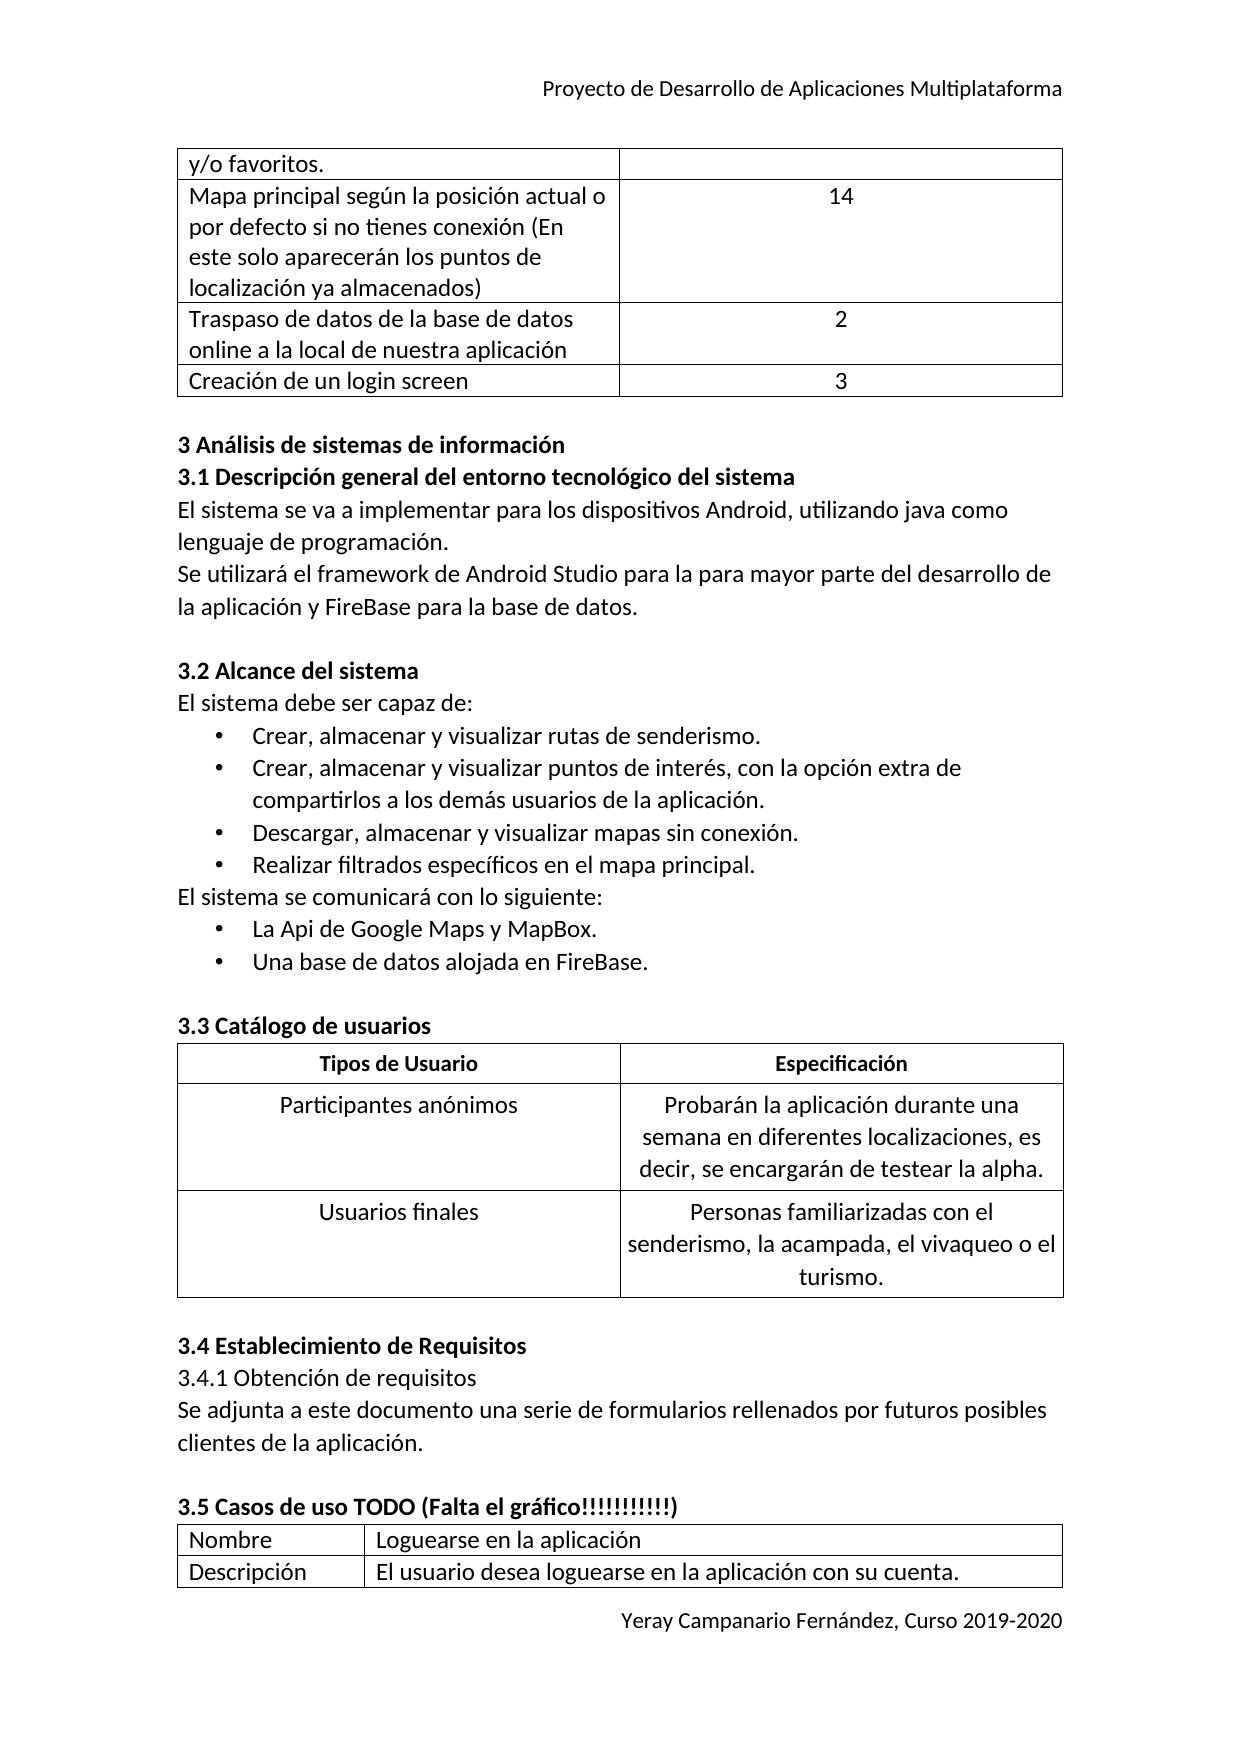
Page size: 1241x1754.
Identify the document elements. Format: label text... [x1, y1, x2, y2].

text Se adjunta a este documento una serie de formularios rellenados por futuros posibles clientes de la aplicación. [177, 1394, 1063, 1457]
text 3.4.1 Obtención de requisitos [177, 1362, 1063, 1393]
text 3.3 Catálogo de usuarios [177, 1011, 1063, 1041]
table_cell 2 [620, 303, 1062, 364]
text 3.1 Descripción general del entorno tecnológico del sistema [177, 462, 1063, 492]
table_cell Probarán la aplicación durante una semana en diferentes localizaciones, es decir, se encargarán de testear la alpha. [621, 1084, 1063, 1190]
table_header Nombre [178, 1525, 364, 1555]
text 3 Análisis de sistemas de información [177, 429, 1063, 460]
text El sistema se va a implementar para los dispositivos Android, utilizando java como lenguaje de programación. [177, 494, 1063, 557]
table_cell Descripción [178, 1556, 364, 1587]
text 3.2 Alcance del sistema [177, 655, 1063, 686]
list La Api de Google Maps y MapBox. [215, 914, 1063, 944]
table_cell Usuarios finales [178, 1191, 620, 1297]
table_cell Mapa principal según la posición actual o por defecto si no tienes conexión (En este solo aparecerán los puntos de localización ya almacenados) [178, 180, 619, 302]
list Crear, almacenar y visualizar puntos de interés, con la opción extra de compartirlos a los demás usuarios de la aplicación. [215, 752, 1063, 815]
table_cell El usuario desea loguearse en la aplicación con su cuenta. [365, 1556, 1062, 1587]
text Se utilizará el framework de Android Studio para la para mayor parte del desarrollo de la aplicación y FireBase para la base de datos. [177, 558, 1063, 621]
text El sistema se comunicará con lo siguiente: [177, 881, 1063, 912]
list Realizar filtrados específicos en el mapa principal. [215, 849, 1063, 879]
table_cell Personas familiarizadas con el senderismo, la acampada, el vivaqueo o el turismo. [621, 1191, 1063, 1297]
text 3.4 Establecimiento de Requisitos [177, 1330, 1063, 1360]
list Una base de datos alojada en FireBase. [215, 946, 1063, 976]
text 3.5 Casos de uso TODO (Falta el gráfico!!!!!!!!!!!) [177, 1491, 1063, 1522]
table_header Loguearse en la aplicación [365, 1525, 1062, 1555]
table_header Tipos de Usuario [178, 1044, 620, 1083]
table_header Especificación [621, 1044, 1063, 1083]
table_cell [620, 149, 1062, 179]
text El sistema debe ser capaz de: [177, 688, 1063, 718]
table_cell Creación de un login screen [178, 365, 619, 396]
list Descargar, almacenar y visualizar mapas sin conexión. [215, 817, 1063, 847]
table_cell 14 [620, 180, 1062, 302]
table_cell Participantes anónimos [178, 1084, 620, 1190]
table_cell y/o favoritos. [178, 149, 619, 179]
list Crear, almacenar y visualizar rutas de senderismo. [215, 720, 1063, 750]
table_cell 3 [620, 365, 1062, 396]
table_cell Traspaso de datos de la base de datos online a la local de nuestra aplicación [178, 303, 619, 364]
